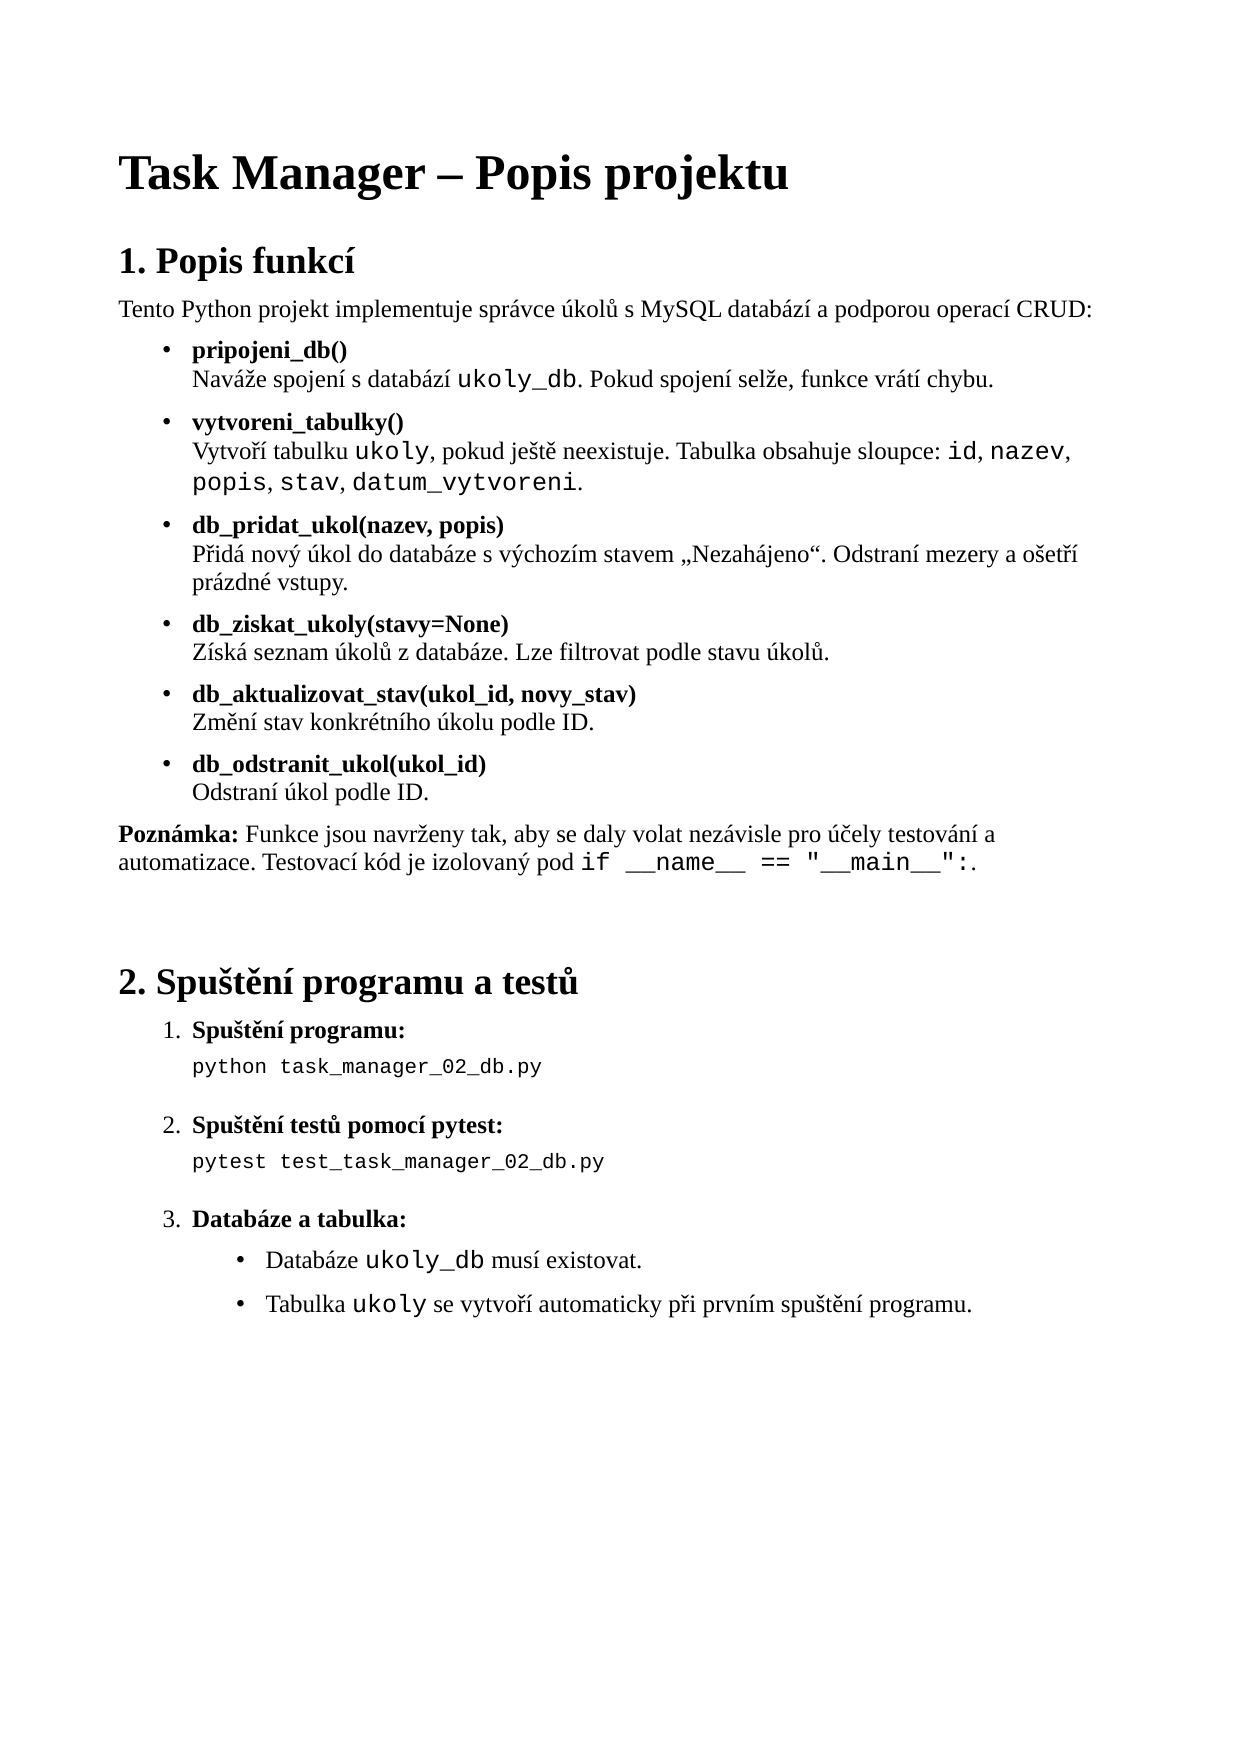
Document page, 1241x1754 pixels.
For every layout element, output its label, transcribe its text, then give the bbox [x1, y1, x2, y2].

list db_odstranit_ukol(ukol_id) Odstraní úkol podle ID. [162, 749, 1122, 806]
subtitle 2. Spuštění programu a testů [118, 960, 1122, 1003]
list Databáze ukoly_db musí existovat. [236, 1245, 1122, 1276]
subtitle Task Manager – Popis projektu [118, 143, 1122, 201]
list Spuštění testů pomocí pytest: [162, 1110, 1122, 1138]
text Poznámka: Funkce jsou navrženy tak, aby se daly volat nezávisle pro účely testování a automatizace. Testovací kód je izolovaný pod if __name__ == "__main__":. [118, 819, 1122, 878]
list pytest test_task_manager_02_db.py [162, 1151, 1122, 1174]
list Databáze a tabulka: [162, 1204, 1122, 1233]
list db_pridat_ukol(nazev, popis) Přidá nový úkol do databáze s výchozím stavem „Nezahájeno“. Odstraní mezery a ošetří prázdné vstupy. [162, 510, 1122, 596]
text Tento Python projekt implementuje správce úkolů s MySQL databází a podporou operací CRUD: [118, 294, 1122, 322]
list db_ziskat_ukoly(stavy=None) Získá seznam úkolů z databáze. Lze filtrovat podle stavu úkolů. [162, 609, 1122, 666]
list vytvoreni_tabulky() Vytvoří tabulku ukoly, pokud ještě neexistuje. Tabulka obsahuje sloupce: id, nazev, popis, stav, datum_vytvoreni. [162, 407, 1122, 497]
list db_aktualizovat_stav(ukol_id, novy_stav) Změní stav konkrétního úkolu podle ID. [162, 679, 1122, 736]
list python task_manager_02_db.py [162, 1057, 1122, 1080]
subtitle 1. Popis funkcí [118, 238, 1122, 281]
list Tabulka ukoly se vytvoří automaticky při prvním spuštění programu. [236, 1289, 1122, 1319]
list pripojeni_db() Naváže spojení s databází ukoly_db. Pokud spojení selže, funkce vrátí chybu. [162, 335, 1122, 394]
list Spuštění programu: [162, 1015, 1122, 1044]
